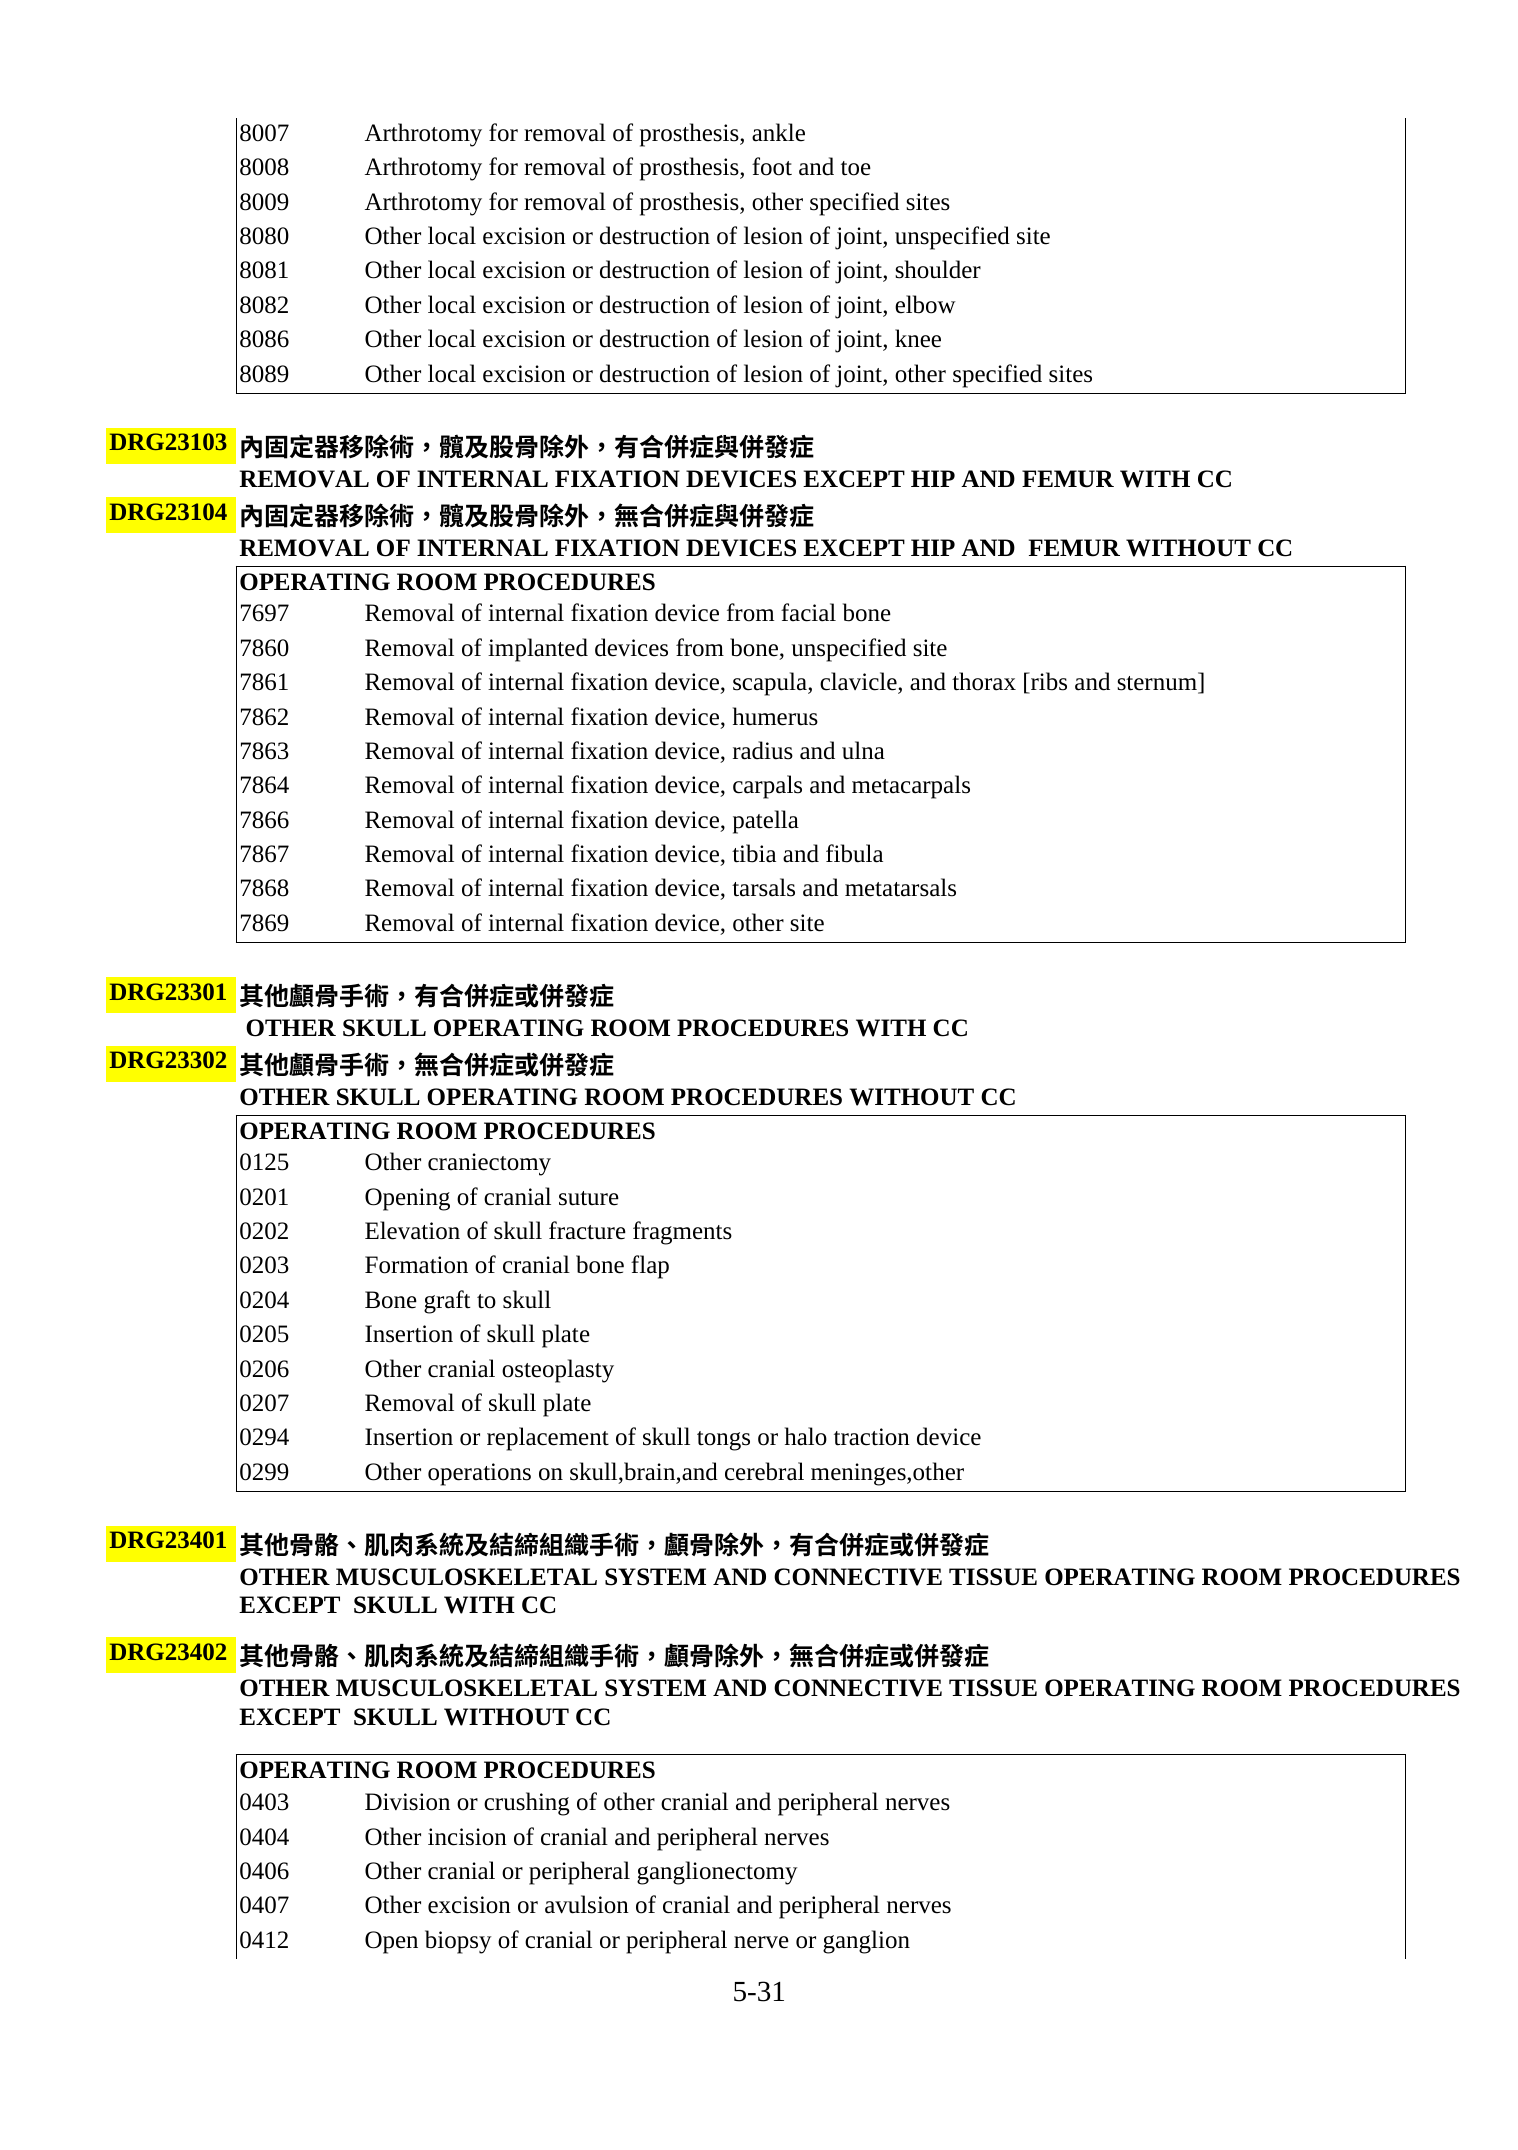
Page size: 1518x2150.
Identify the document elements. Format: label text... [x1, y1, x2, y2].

table_cell [106, 1890, 236, 1925]
table_cell [1406, 533, 1468, 566]
table_cell [106, 1562, 236, 1637]
table_cell 0207 [237, 1388, 361, 1422]
table_cell Removal of internal fixation device, humerus [361, 702, 1405, 736]
table_cell [1406, 1354, 1468, 1388]
table_cell DRG23301 [106, 977, 236, 1013]
table_cell Formation of cranial bone flap [361, 1251, 1405, 1285]
table_cell [1406, 256, 1468, 290]
table_cell [106, 1673, 236, 1754]
table_cell 0125 [237, 1148, 361, 1182]
table_cell [106, 874, 236, 908]
table_cell 8080 [237, 221, 361, 256]
table_cell Removal of internal fixation device, radius and ulna [361, 736, 1405, 770]
table_cell [1406, 497, 1468, 533]
table_cell DRG23401 [106, 1526, 236, 1562]
table_cell 0205 [237, 1319, 361, 1354]
table_cell 內固定器移除術，髖及股骨除外，無合併症與併發症 [236, 497, 1406, 533]
table_cell [1406, 1890, 1468, 1925]
table_cell OTHER SKULL OPERATING ROOM PROCEDURES WITHOUT CC [236, 1082, 1406, 1115]
table_cell DRG23103 [106, 428, 236, 464]
table_cell Other excision or avulsion of cranial and peripheral nerves [361, 1890, 1405, 1925]
table_cell [106, 1319, 236, 1354]
table_cell Elevation of skull fracture fragments [361, 1216, 1405, 1251]
table_cell [1406, 221, 1468, 256]
table_cell Arthrotomy for removal of prosthesis, foot and toe [361, 153, 1405, 187]
table_cell 7861 [237, 667, 361, 702]
table_cell 0299 [237, 1457, 361, 1491]
table_cell [106, 1388, 236, 1422]
table_cell 0406 [237, 1856, 361, 1890]
table_cell 其他骨骼、肌肉系統及結締組織手術，顱骨除外，無合併症或併發症 [236, 1637, 1406, 1673]
table_cell [1406, 566, 1468, 598]
table_cell [1406, 1216, 1468, 1251]
table_cell [1406, 1251, 1468, 1285]
table_cell [1406, 633, 1468, 667]
table_cell [106, 805, 236, 839]
table_cell Insertion of skull plate [361, 1319, 1405, 1354]
table_cell [106, 667, 236, 702]
table_cell 8081 [237, 256, 361, 290]
table_cell [106, 1115, 236, 1147]
table_cell [1406, 118, 1468, 152]
table_cell [361, 943, 1406, 977]
table_cell [106, 633, 236, 667]
table_cell [1406, 1856, 1468, 1890]
table_cell 其他顱骨手術，無合併症或併發症 [236, 1046, 1406, 1082]
table_cell [106, 1148, 236, 1182]
table_cell Open biopsy of cranial or peripheral nerve or ganglion [361, 1925, 1405, 1959]
table_cell Other local excision or destruction of lesion of joint, knee [361, 324, 1405, 359]
table_cell [106, 118, 236, 152]
table_cell [106, 942, 236, 977]
table_cell [106, 1285, 236, 1319]
table_cell Bone graft to skull [361, 1285, 1405, 1319]
table_cell OPERATING ROOM PROCEDURES [237, 1755, 1405, 1787]
table_cell [236, 394, 361, 427]
table_cell 0403 [237, 1787, 361, 1822]
table_cell 8089 [237, 359, 361, 393]
table_cell [106, 464, 236, 497]
table_cell DRG23104 [106, 497, 236, 533]
table_cell [106, 1457, 236, 1491]
table_cell Insertion or replacement of skull tongs or halo traction device [361, 1423, 1405, 1457]
table_cell [1406, 1082, 1468, 1115]
table_cell Removal of implanted devices from bone, unspecified site [361, 633, 1405, 667]
table_cell [1406, 1388, 1468, 1422]
table_cell Removal of internal fixation device, other site [361, 908, 1405, 942]
table_cell OPERATING ROOM PROCEDURES [237, 567, 1405, 598]
table_cell [1406, 1526, 1468, 1562]
table_cell [1406, 942, 1468, 977]
table_cell [106, 393, 236, 427]
table_cell Opening of cranial suture [361, 1182, 1405, 1216]
table_cell [1406, 977, 1468, 1013]
table_cell [1406, 1013, 1468, 1046]
table_cell Other local excision or destruction of lesion of joint, unspecified site [361, 221, 1405, 256]
table_cell OTHER MUSCULOSKELETAL SYSTEM AND CONNECTIVE TISSUE OPERATING ROOM PROCEDURES EXCEPT SKULL WITHOUT CC [236, 1673, 1468, 1754]
table_cell [1406, 359, 1468, 393]
table_cell Arthrotomy for removal of prosthesis, ankle [361, 118, 1405, 152]
table_cell 7869 [237, 908, 361, 942]
table_cell 0412 [237, 1925, 361, 1959]
table_cell [1406, 1319, 1468, 1354]
table_cell 7868 [237, 874, 361, 908]
table_cell 8009 [237, 187, 361, 221]
table_cell DRG23402 [106, 1637, 236, 1673]
table_cell [106, 533, 236, 566]
table_cell 0407 [237, 1890, 361, 1925]
table_cell [1406, 736, 1468, 770]
table_cell Other local excision or destruction of lesion of joint, shoulder [361, 256, 1405, 290]
table_cell [1406, 1754, 1468, 1787]
table_cell [106, 1216, 236, 1251]
table_cell 0204 [237, 1285, 361, 1319]
table_cell [106, 736, 236, 770]
table_cell 0404 [237, 1822, 361, 1856]
table_cell REMOVAL OF INTERNAL FIXATION DEVICES EXCEPT HIP AND FEMUR WITH CC [236, 464, 1406, 497]
table_cell [1406, 393, 1468, 427]
table_cell 其他顱骨手術，有合併症或併發症 [236, 977, 1406, 1013]
table_cell 8086 [237, 324, 361, 359]
table_cell [106, 1182, 236, 1216]
table_cell [1406, 290, 1468, 324]
table_cell Other operations on skull,brain,and cerebral meninges,other [361, 1457, 1405, 1491]
table_cell [1406, 153, 1468, 187]
table_cell [106, 290, 236, 324]
table_cell [106, 221, 236, 256]
table_cell [106, 908, 236, 942]
table_cell [1406, 1046, 1468, 1082]
table_cell [1406, 187, 1468, 221]
table_cell [1406, 908, 1468, 942]
table_cell 8007 [237, 118, 361, 152]
table_cell [106, 1925, 236, 1959]
table_cell Other local excision or destruction of lesion of joint, other specified sites [361, 359, 1405, 393]
table_cell Other craniectomy [361, 1148, 1405, 1182]
table_cell [236, 1492, 361, 1526]
table_cell 7864 [237, 770, 361, 805]
table_cell OTHER SKULL OPERATING ROOM PROCEDURES WITH CC [236, 1013, 1406, 1046]
table_cell [106, 566, 236, 598]
table_cell [1406, 1182, 1468, 1216]
table_cell [361, 394, 1406, 427]
table_cell Removal of internal fixation device, carpals and metacarpals [361, 770, 1405, 805]
table_cell Removal of internal fixation device, patella [361, 805, 1405, 839]
table_cell [106, 324, 236, 359]
table_cell 7697 [237, 599, 361, 633]
table_cell [106, 1082, 236, 1115]
table_cell Removal of internal fixation device, tibia and fibula [361, 839, 1405, 873]
table_cell [1406, 1491, 1468, 1526]
table_cell [236, 943, 361, 977]
table_cell REMOVAL OF INTERNAL FIXATION DEVICES EXCEPT HIP AND FEMUR WITHOUT CC [236, 533, 1406, 566]
table_cell [1406, 1457, 1468, 1491]
table_cell [1406, 599, 1468, 633]
table_cell 內固定器移除術，髖及股骨除外，有合併症與併發症 [236, 428, 1406, 464]
table_cell [1406, 667, 1468, 702]
table_cell [1406, 324, 1468, 359]
table_cell [106, 599, 236, 633]
table_cell 0203 [237, 1251, 361, 1285]
table_cell [1406, 1637, 1468, 1673]
table_cell [106, 359, 236, 393]
table_cell [106, 770, 236, 805]
table_cell [106, 839, 236, 873]
table_cell Other incision of cranial and peripheral nerves [361, 1822, 1405, 1856]
table_cell [1406, 1285, 1468, 1319]
table_cell [1406, 1822, 1468, 1856]
table_cell 0201 [237, 1182, 361, 1216]
table_cell Other local excision or destruction of lesion of joint, elbow [361, 290, 1405, 324]
table_cell [1406, 428, 1468, 464]
table_cell [106, 153, 236, 187]
table_cell [106, 1423, 236, 1457]
table_cell [1406, 805, 1468, 839]
table_cell [106, 1491, 236, 1526]
table_cell 8008 [237, 153, 361, 187]
table_cell [1406, 1148, 1468, 1182]
table_cell [106, 1251, 236, 1285]
table_cell Arthrotomy for removal of prosthesis, other specified sites [361, 187, 1405, 221]
table_cell [106, 702, 236, 736]
table_cell 0294 [237, 1423, 361, 1457]
table_cell Division or crushing of other cranial and peripheral nerves [361, 1787, 1405, 1822]
table_cell Removal of skull plate [361, 1388, 1405, 1422]
table_cell [106, 1354, 236, 1388]
table_cell 7866 [237, 805, 361, 839]
table_cell 其他骨骼、肌肉系統及結締組織手術，顱骨除外，有合併症或併發症 [236, 1526, 1406, 1562]
table_cell 8082 [237, 290, 361, 324]
table_cell 7867 [237, 839, 361, 873]
table_cell [106, 256, 236, 290]
table_cell Removal of internal fixation device, tarsals and metatarsals [361, 874, 1405, 908]
table_cell [106, 1822, 236, 1856]
table_cell Other cranial or peripheral ganglionectomy [361, 1856, 1405, 1890]
table_cell [1406, 839, 1468, 873]
table_cell Removal of internal fixation device, scapula, clavicle, and thorax [ribs and sternum] [361, 667, 1405, 702]
table_cell [1406, 1787, 1468, 1822]
table_cell 7863 [237, 736, 361, 770]
table_cell [1406, 1115, 1468, 1147]
table_cell [1406, 770, 1468, 805]
table_cell [106, 1013, 236, 1046]
table_cell 0206 [237, 1354, 361, 1388]
table_cell [106, 1754, 236, 1787]
table_cell [106, 1856, 236, 1890]
table_cell [1406, 1925, 1468, 1959]
table_cell OTHER MUSCULOSKELETAL SYSTEM AND CONNECTIVE TISSUE OPERATING ROOM PROCEDURES EXCEPT SKULL WITH CC [236, 1562, 1468, 1637]
table_cell [1406, 464, 1468, 497]
table_cell [361, 1492, 1406, 1526]
table_cell DRG23302 [106, 1046, 236, 1082]
table_cell 7862 [237, 702, 361, 736]
table_cell [1406, 1423, 1468, 1457]
table_cell OPERATING ROOM PROCEDURES [237, 1116, 1405, 1147]
table_cell [106, 1787, 236, 1822]
table_cell [1406, 874, 1468, 908]
table_cell [106, 187, 236, 221]
table_cell 7860 [237, 633, 361, 667]
table_cell Other cranial osteoplasty [361, 1354, 1405, 1388]
table_cell [1406, 702, 1468, 736]
table_cell 0202 [237, 1216, 361, 1251]
table_cell Removal of internal fixation device from facial bone [361, 599, 1405, 633]
